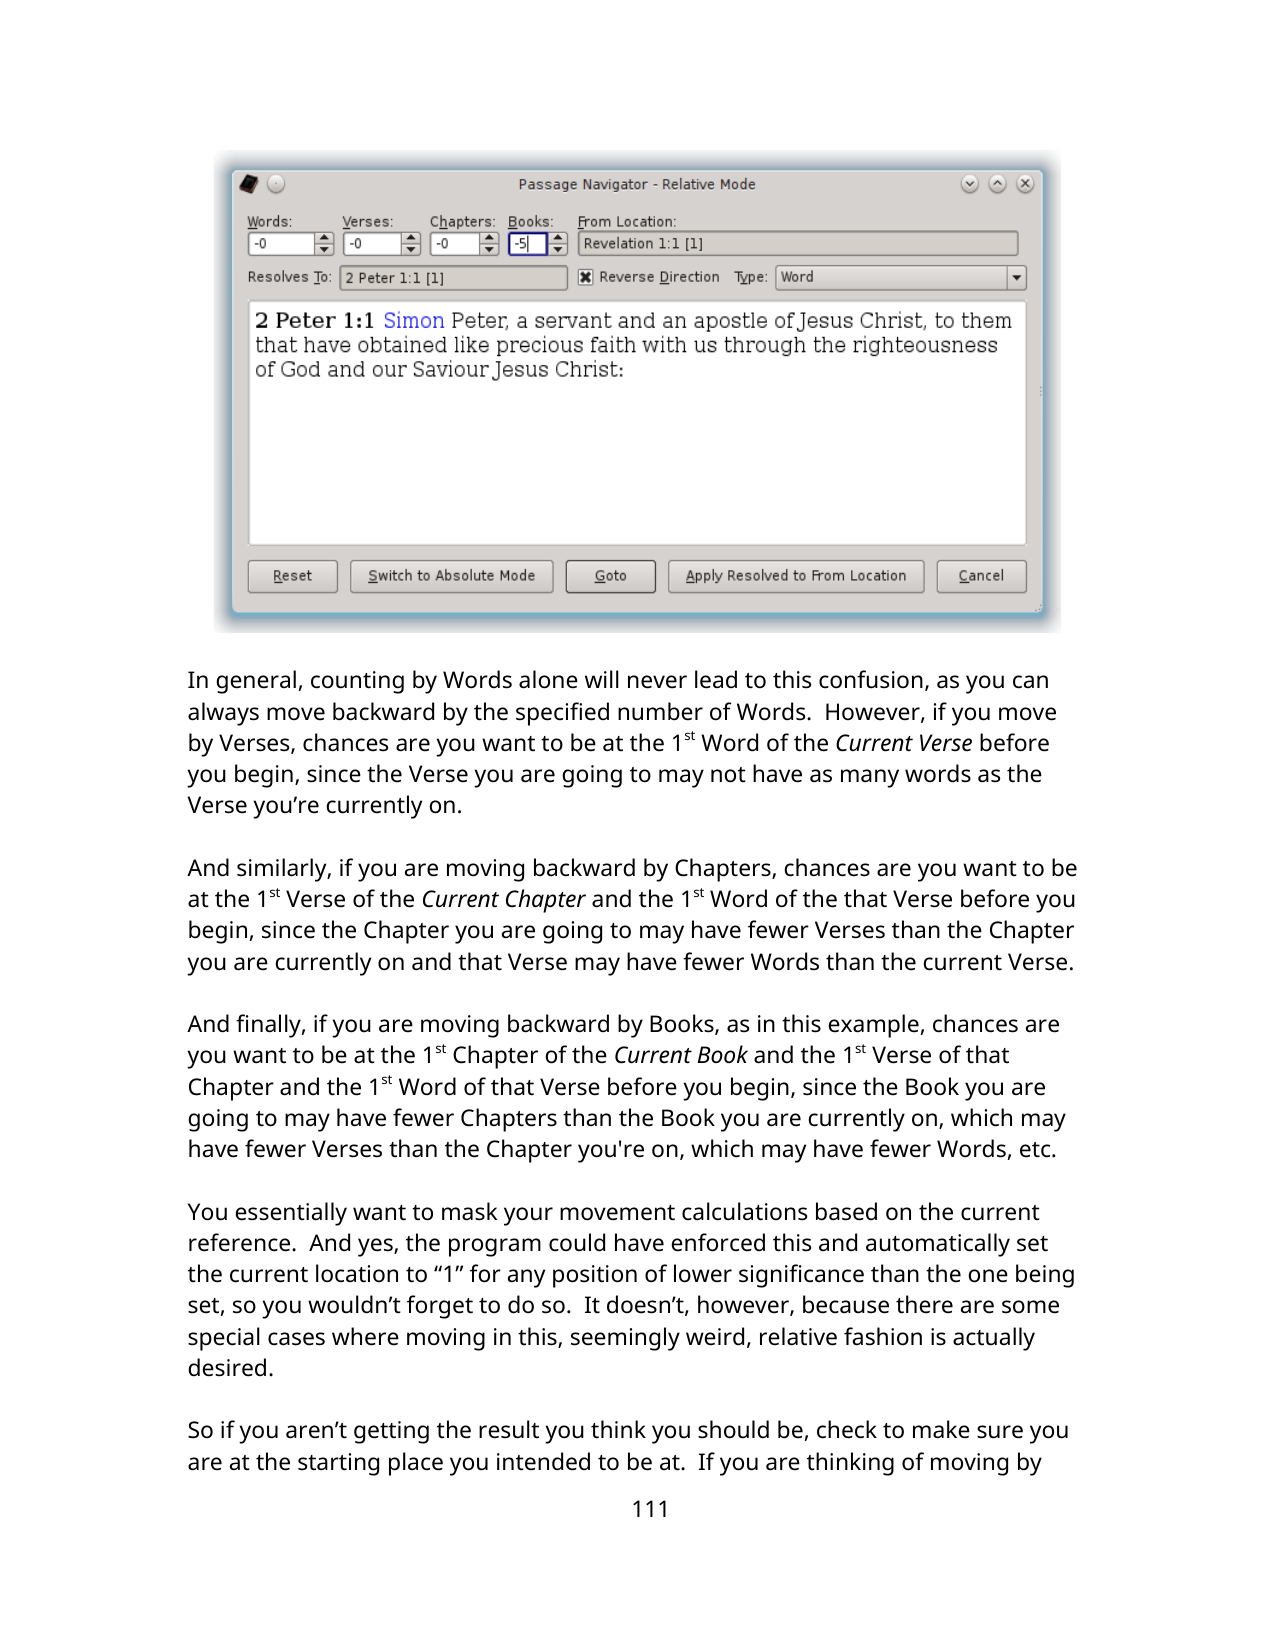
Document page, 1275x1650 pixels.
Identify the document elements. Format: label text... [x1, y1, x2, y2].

text And finally, if you are moving backward by Books, as in this example, chances are you want to be at the 1st Chapter of the Current Book and the 1st Verse of that Chapter and the 1st Word of that Verse before you begin, since the Book you are going to may have fewer Chapters than the Book you are currently on, which may have fewer Verses than the Chapter you're on, which may have fewer Words, etc. [187, 1008, 1087, 1164]
text So if you aren’t getting the result you think you should be, check to make sure you are at the starting place you intended to be at. If you are thinking of moving by [187, 1414, 1087, 1477]
text You essentially want to mask your movement calculations based on the current reference. And yes, the program could have enforced this and automatically set the current location to “1” for any position of lower significance than the one being set, so you wouldn’t forget to do so. It doesn’t, however, because there are some special cases where moving in this, seemingly weird, relative fashion is actually desired. [187, 1196, 1087, 1383]
picture [213, 150, 1062, 633]
text In general, counting by Words alone will never lead to this confusion, as you can always move backward by the specified number of Words. However, if you move by Verses, chances are you want to be at the 1st Word of the Current Verse before you begin, since the Verse you are going to may not have as many words as the Verse you’re currently on. [187, 664, 1087, 821]
text And similarly, if you are moving backward by Chapters, chances are you want to be at the 1st Verse of the Current Chapter and the 1st Word of the that Verse before you begin, since the Chapter you are going to may have fewer Verses than the Chapter you are currently on and that Verse may have fewer Words than the current Verse. [187, 852, 1087, 977]
